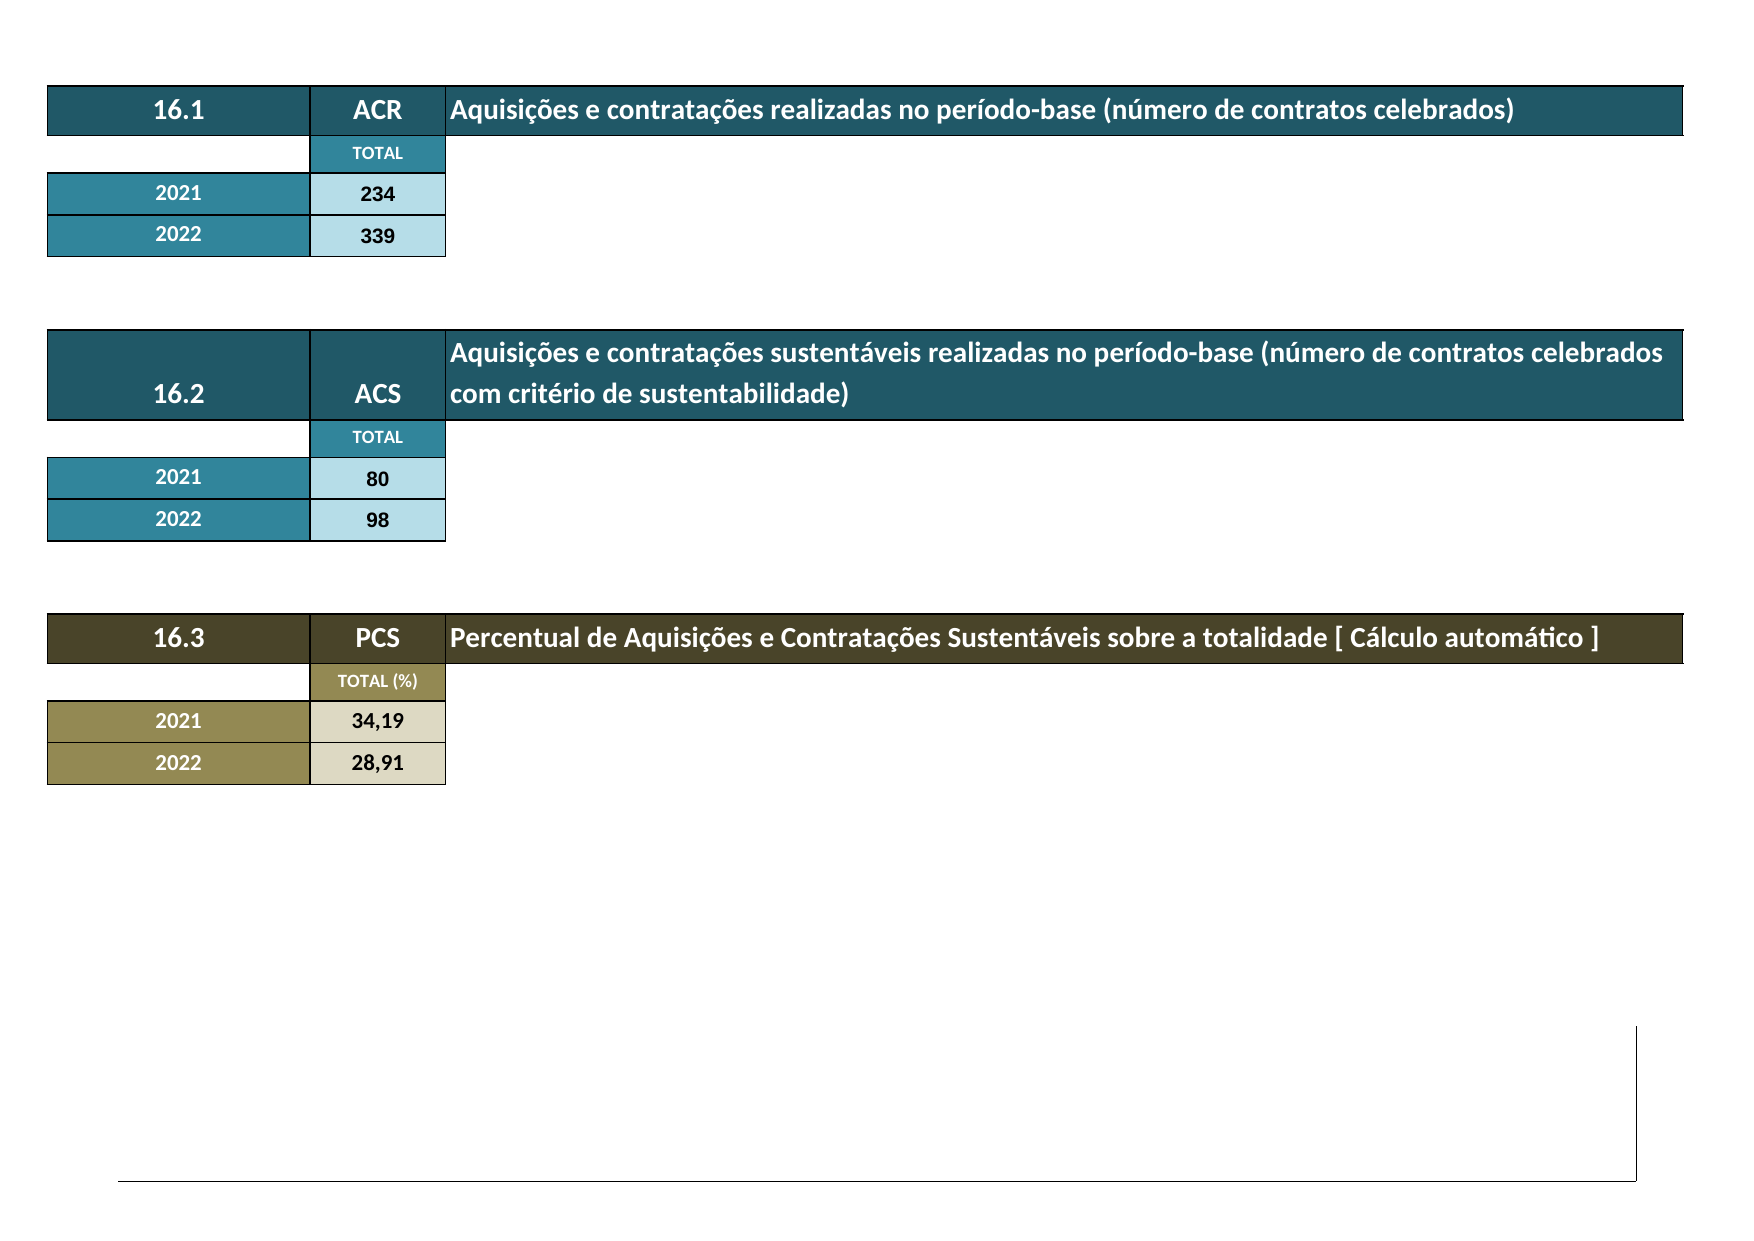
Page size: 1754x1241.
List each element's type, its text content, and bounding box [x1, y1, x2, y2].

table_cell [1158, 293, 1253, 329]
table_cell [777, 457, 872, 498]
table_cell [968, 293, 1063, 329]
table_cell [47, 664, 309, 700]
table_cell [872, 214, 967, 256]
table_cell [777, 421, 872, 457]
table_cell [872, 498, 967, 540]
table_cell [1158, 742, 1253, 784]
table_cell [47, 542, 310, 577]
table_cell [1539, 700, 1683, 742]
table_cell [1444, 256, 1539, 293]
table_cell [872, 578, 967, 613]
table_cell [1349, 293, 1444, 329]
table_cell [586, 664, 682, 700]
table_cell [586, 498, 682, 540]
table_header Aquisições e contratações realizadas no período-base (número de contratos celebrados) [446, 87, 1682, 135]
table_cell [1254, 256, 1349, 293]
table_cell [682, 540, 777, 577]
table_cell [1444, 457, 1539, 498]
table_cell [1254, 172, 1349, 214]
table_cell TOTAL (%) [311, 664, 445, 700]
table_cell [777, 742, 872, 784]
table_cell [1539, 293, 1683, 329]
table_header 16.1 [48, 87, 309, 135]
table_cell [1254, 664, 1349, 700]
table_cell [446, 256, 586, 293]
table_cell 2022 [48, 500, 309, 540]
table_cell [872, 700, 967, 742]
table_cell [1254, 700, 1349, 742]
table_cell 34,19 [311, 702, 445, 742]
table_cell [777, 293, 872, 329]
table_cell [1158, 540, 1253, 577]
table_cell [682, 578, 777, 613]
table_cell 80 [311, 458, 445, 498]
table_cell [1158, 421, 1253, 457]
table_cell [1063, 136, 1158, 172]
table_cell [1444, 421, 1539, 457]
table_cell [1254, 293, 1349, 329]
table_cell [1254, 136, 1349, 172]
table_header ACR [311, 87, 445, 135]
table_cell [446, 742, 586, 784]
table_cell [872, 664, 967, 700]
table_cell 2021 [48, 174, 309, 214]
table_cell [1444, 136, 1539, 172]
table_cell PCS [311, 615, 445, 663]
table_cell [1444, 742, 1539, 784]
table_cell [47, 257, 310, 293]
table_cell [968, 700, 1063, 742]
table_cell [1158, 136, 1253, 172]
table_cell [446, 700, 586, 742]
table_cell [1349, 214, 1444, 256]
table_cell [446, 578, 586, 613]
table_cell [777, 172, 872, 214]
table_cell [446, 421, 586, 457]
table_cell [1444, 540, 1539, 577]
table_cell [872, 742, 967, 784]
table_cell [682, 457, 777, 498]
table_cell [872, 457, 967, 498]
table_cell [968, 540, 1063, 577]
table_cell [446, 293, 586, 329]
table_cell [586, 172, 682, 214]
table_cell [1063, 214, 1158, 256]
table_cell [872, 172, 967, 214]
table_cell [310, 257, 446, 293]
table_cell [446, 214, 586, 256]
table_cell [682, 172, 777, 214]
table_cell [968, 457, 1063, 498]
table_cell [1539, 457, 1683, 498]
table_cell [586, 700, 682, 742]
table_cell [1063, 256, 1158, 293]
table_cell [1539, 172, 1683, 214]
table_cell [1254, 540, 1349, 577]
table_cell Percentual de Aquisições e Contratações Sustentáveis sobre a totalidade [ Cálculo automático ] [446, 615, 1682, 663]
table_cell [1539, 664, 1683, 700]
table_cell [1444, 664, 1539, 700]
table_cell [1158, 664, 1253, 700]
table_cell [1063, 457, 1158, 498]
table_cell [968, 172, 1063, 214]
table_cell [777, 136, 872, 172]
table_cell [446, 664, 586, 700]
table_cell [1539, 256, 1683, 293]
table_cell [446, 172, 586, 214]
table_cell [47, 293, 310, 329]
table_cell [777, 256, 872, 293]
table_cell [1063, 540, 1158, 577]
table_cell [1539, 421, 1683, 457]
table_cell [1349, 664, 1444, 700]
table_cell [1444, 700, 1539, 742]
table_cell [1254, 578, 1349, 613]
table_cell [682, 293, 777, 329]
table_cell [1158, 172, 1253, 214]
table_cell [968, 742, 1063, 784]
table_cell [586, 540, 682, 577]
table_cell [1349, 457, 1444, 498]
table_cell [310, 578, 446, 613]
table_cell [586, 256, 682, 293]
table_cell [586, 421, 682, 457]
table_cell [968, 214, 1063, 256]
table_cell [1063, 742, 1158, 784]
table_cell TOTAL [311, 136, 445, 172]
table_cell [1254, 421, 1349, 457]
table_cell [1254, 742, 1349, 784]
table_cell [1063, 293, 1158, 329]
table_cell [586, 293, 682, 329]
table_cell [968, 421, 1063, 457]
table_cell [586, 742, 682, 784]
table_cell [968, 664, 1063, 700]
table_cell [310, 293, 446, 329]
table_cell 234 [311, 174, 445, 214]
table_cell [968, 498, 1063, 540]
table_cell [1349, 136, 1444, 172]
table_cell 98 [311, 500, 445, 540]
table_cell [1063, 664, 1158, 700]
table_cell [777, 498, 872, 540]
table_cell [1444, 498, 1539, 540]
table_cell [1349, 742, 1444, 784]
table_cell [682, 742, 777, 784]
table_cell [446, 540, 586, 577]
table_cell [1063, 421, 1158, 457]
table_cell 2022 [48, 743, 309, 784]
table_cell [1539, 214, 1683, 256]
table_cell [1349, 256, 1444, 293]
table_cell 2022 [48, 216, 309, 256]
table_cell [586, 136, 682, 172]
table_cell [1063, 172, 1158, 214]
table_cell [777, 540, 872, 577]
table_cell [1063, 578, 1158, 613]
table_cell [310, 542, 446, 577]
table_cell [1349, 578, 1444, 613]
table_cell [1444, 293, 1539, 329]
table_cell [1539, 136, 1683, 172]
table_cell [1444, 214, 1539, 256]
table_cell TOTAL [311, 421, 445, 457]
table_cell [1539, 498, 1683, 540]
table_cell [777, 214, 872, 256]
table_cell [446, 457, 586, 498]
table_cell ACS [311, 331, 445, 419]
table_cell [1444, 172, 1539, 214]
table_cell 28,91 [311, 743, 445, 784]
table_cell [1158, 256, 1253, 293]
table_cell [872, 421, 967, 457]
table_cell [1349, 421, 1444, 457]
table_cell [1349, 540, 1444, 577]
table_cell [872, 540, 967, 577]
table_cell [586, 214, 682, 256]
table_cell [586, 578, 682, 613]
table_cell [1254, 498, 1349, 540]
table_cell [1539, 578, 1683, 613]
table_cell [682, 256, 777, 293]
table_cell [586, 457, 682, 498]
table_cell [872, 136, 967, 172]
table_cell [777, 664, 872, 700]
table_cell 2021 [48, 458, 309, 498]
table_cell [1063, 498, 1158, 540]
table_cell [1158, 214, 1253, 256]
table_cell 16.3 [48, 615, 309, 663]
table_cell [1254, 214, 1349, 256]
table_cell [1158, 498, 1253, 540]
table_cell [872, 256, 967, 293]
table_cell [1349, 700, 1444, 742]
table_cell [682, 421, 777, 457]
table_cell [446, 498, 586, 540]
table_cell [968, 136, 1063, 172]
table_cell Aquisições e contratações sustentáveis realizadas no período-base (número de contratos celebrados com critério de sustentabilidade) [446, 331, 1682, 419]
table_cell [682, 136, 777, 172]
table_cell [1063, 700, 1158, 742]
table_cell [1254, 457, 1349, 498]
table_cell [682, 700, 777, 742]
table_cell [1158, 700, 1253, 742]
table_cell 16.2 [48, 331, 309, 419]
table_cell [1158, 578, 1253, 613]
table_cell [446, 136, 586, 172]
table_cell [1158, 457, 1253, 498]
table_cell [777, 700, 872, 742]
table_cell 339 [311, 216, 445, 256]
table_cell 2021 [48, 702, 309, 742]
table_cell [682, 664, 777, 700]
table_cell [47, 578, 310, 613]
table_cell [47, 136, 309, 172]
table_cell [47, 421, 309, 457]
table_cell [968, 256, 1063, 293]
table_cell [968, 578, 1063, 613]
table_cell [682, 214, 777, 256]
table_cell [1349, 172, 1444, 214]
table_cell [1539, 540, 1683, 577]
table_cell [872, 293, 967, 329]
table_cell [1444, 578, 1539, 613]
table_cell [777, 578, 872, 613]
table_cell [682, 498, 777, 540]
table_cell [1539, 742, 1683, 784]
table_cell [1349, 498, 1444, 540]
